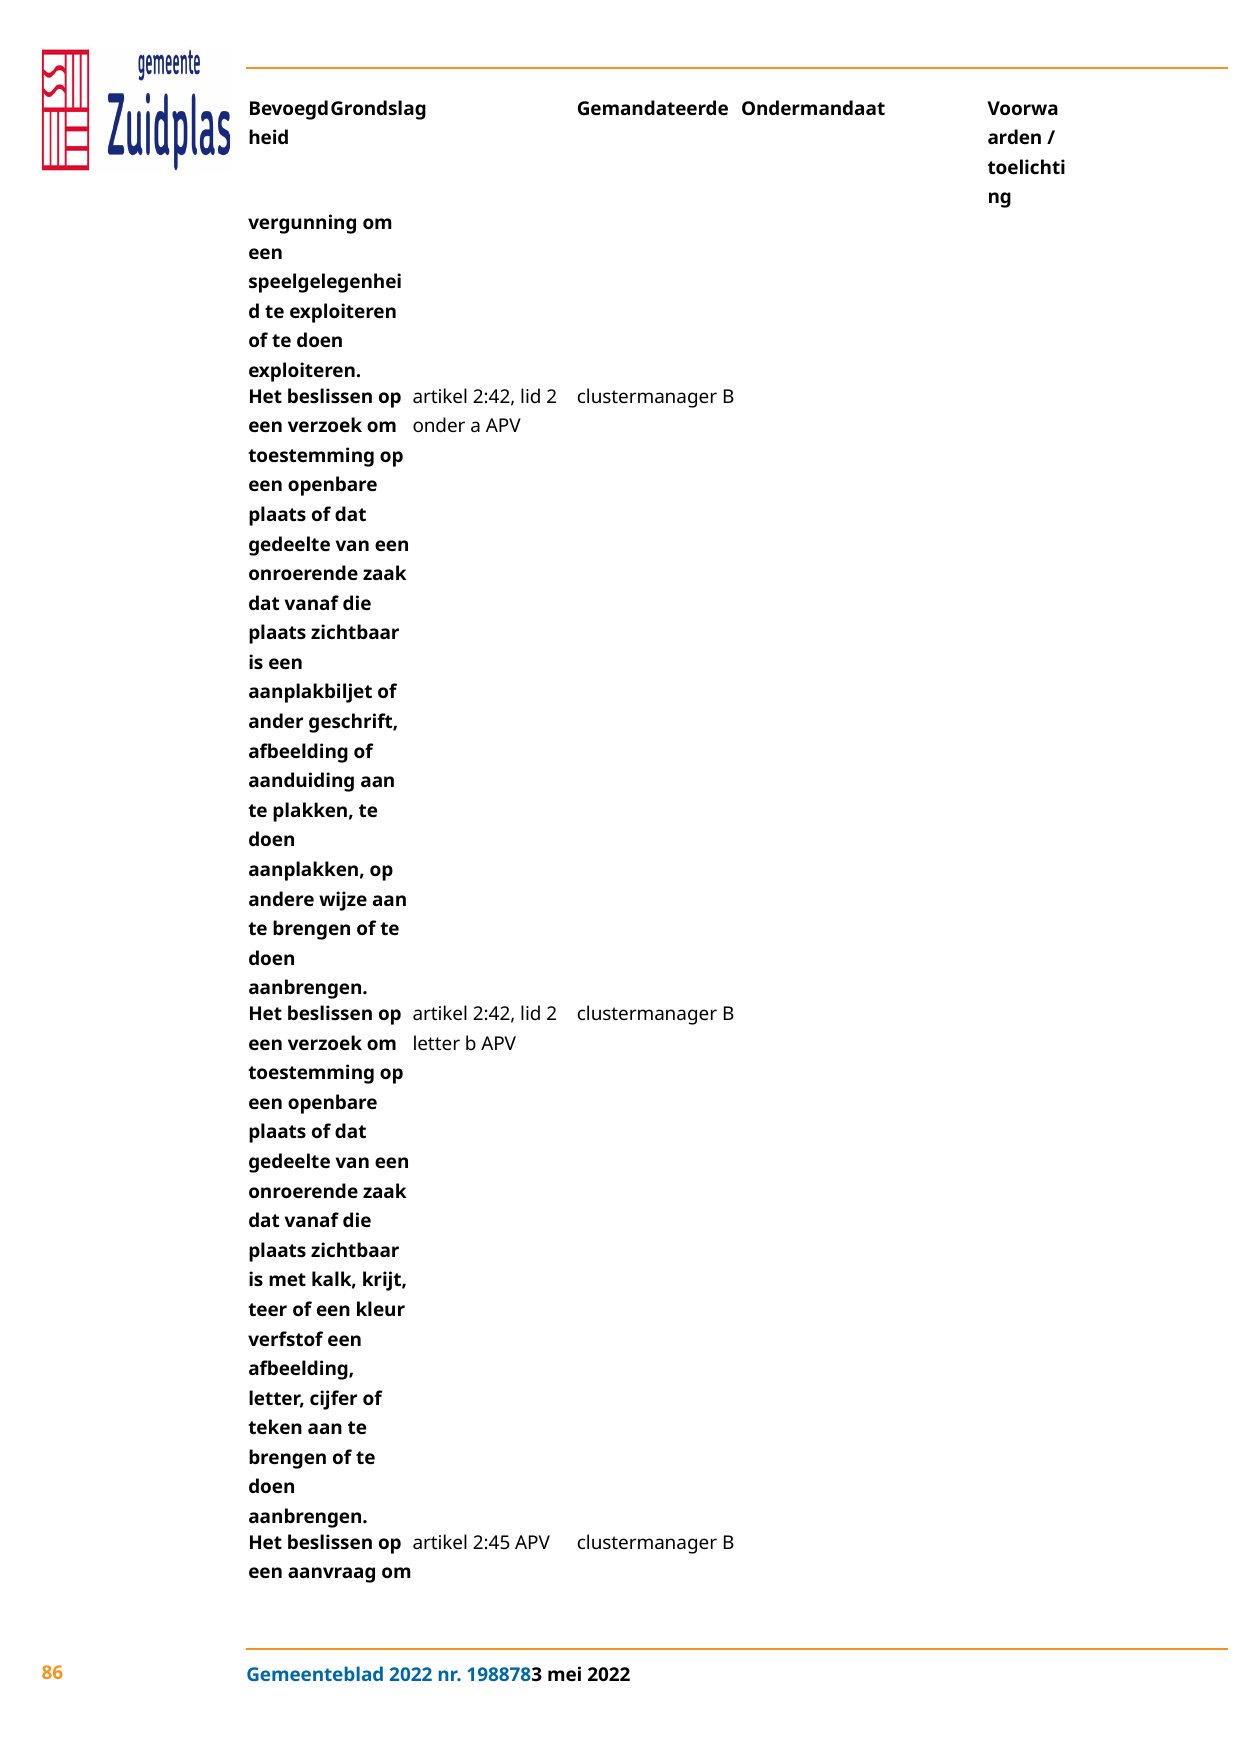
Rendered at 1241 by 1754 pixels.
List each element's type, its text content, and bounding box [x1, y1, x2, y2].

table_cell artikel 2:42, lid 2 onder a APV [412, 383, 577, 1000]
table_cell [577, 209, 741, 383]
table_cell Het beslissen op een verzoek om toestemming op een openbare plaats of dat gedeelte van een onroerende zaak dat vanaf die plaats zichtbaar is een aanplakbiljet of ander geschrift, afbeelding of aanduiding aan te plakken, te doen aanplakken, op andere wijze aan te brengen of te doen aanbrengen. [248, 383, 412, 1000]
table_header Grondslag [330, 95, 577, 209]
table_cell artikel 2:45 APV [412, 1529, 577, 1584]
table_cell [905, 383, 1152, 1000]
table_header Gemandateerde [577, 95, 741, 209]
table_header Voorwaarden / toelichting [987, 95, 1069, 209]
table_header Bevoegdheid [248, 95, 330, 209]
table_cell [412, 209, 577, 383]
table_cell [741, 1529, 905, 1584]
table_cell Het beslissen op een verzoek om toestemming op een openbare plaats of dat gedeelte van een onroerende zaak dat vanaf die plaats zichtbaar is met kalk, krijt, teer of een kleur verfstof een afbeelding, letter, cijfer of teken aan te brengen of te doen aanbrengen. [248, 1000, 412, 1529]
table_header [1069, 95, 1152, 209]
table_cell clustermanager B [577, 1000, 741, 1529]
table_cell [905, 209, 1152, 383]
table_cell [741, 209, 905, 383]
table_cell [905, 1000, 1152, 1529]
table_cell [741, 1000, 905, 1529]
table_cell artikel 2:42, lid 2 letter b APV [412, 1000, 577, 1529]
table_cell clustermanager B [577, 1529, 741, 1584]
table_cell [905, 1529, 1152, 1584]
picture [41, 47, 231, 172]
table_cell clustermanager B [577, 383, 741, 1000]
table_cell vergunning om een speelgelegenheid te exploiteren of te doen exploiteren. [248, 209, 412, 383]
table_cell Het beslissen op een aanvraag om [248, 1529, 412, 1584]
table_cell [741, 383, 905, 1000]
table_header Ondermandaat [741, 95, 987, 209]
